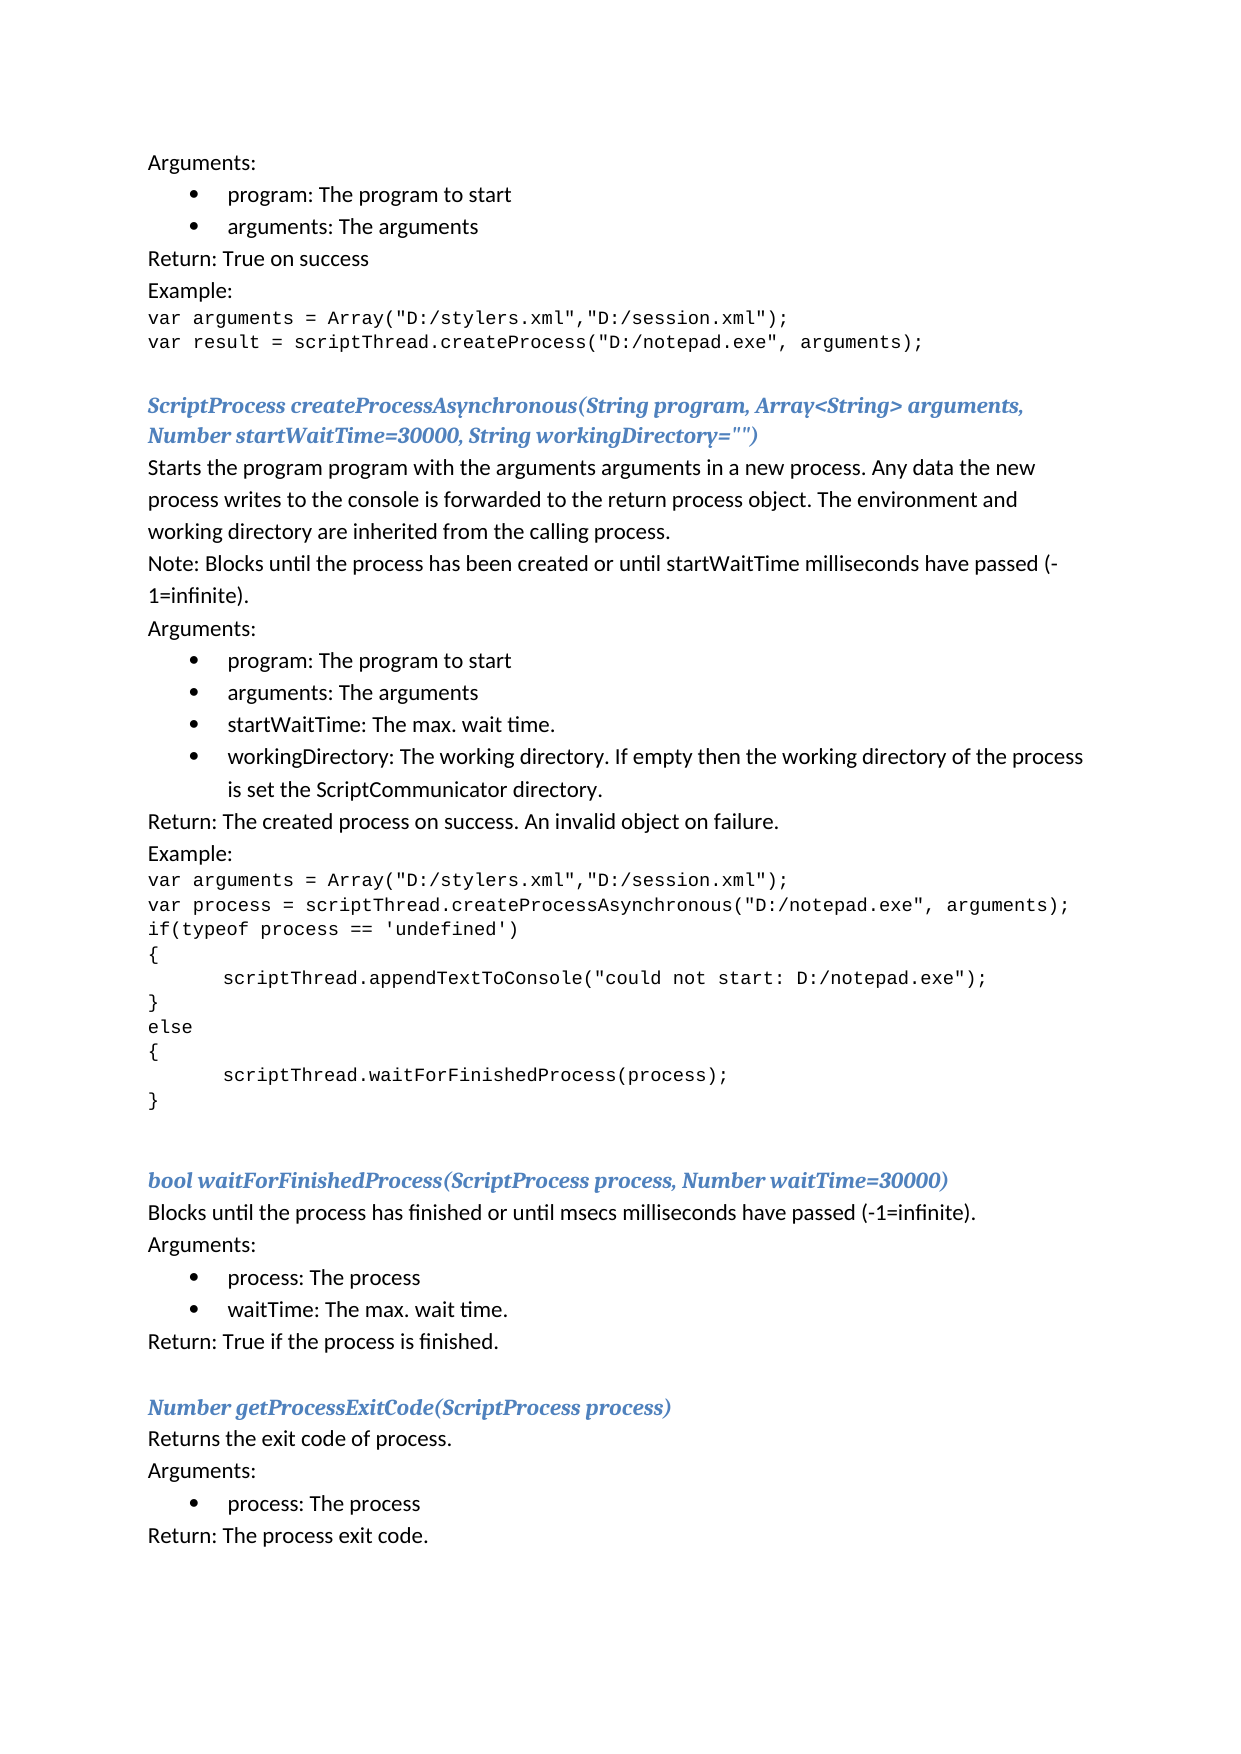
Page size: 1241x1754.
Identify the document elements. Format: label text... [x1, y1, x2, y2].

text Example: [148, 839, 1093, 867]
list process: The process [190, 1263, 1093, 1291]
text Blocks until the process has finished or until msecs milliseconds have passed (-1=infinite). [148, 1198, 1093, 1226]
list program: The program to start [190, 646, 1093, 674]
subtitle ScriptProcess createProcessAsynchronous(String program, Array<String> arguments, Number startWaitTime=30000, String workingDirectory="") [148, 392, 1093, 449]
text Note: Blocks until the process has been created or until startWaitTime milliseconds have passed (-1=infinite). [148, 549, 1093, 609]
text scriptThread.appendTextToConsole("could not start: D:/notepad.exe"); [148, 969, 1093, 990]
list process: The process [190, 1489, 1093, 1517]
text Return: The created process on success. An invalid object on failure. [148, 807, 1093, 835]
list startWaitTime: The max. wait time. [190, 710, 1093, 738]
text scriptThread.waitForFinishedProcess(process); [148, 1066, 1093, 1087]
subtitle Number getProcessExitCode(ScriptProcess process) [148, 1394, 1093, 1421]
list workingDirectory: The working directory. If empty then the working directory of the process is set the ScriptCommunicator directory. [190, 742, 1093, 803]
text var arguments = Array("D:/stylers.xml","D:/session.xml"); [148, 871, 1093, 892]
text Arguments: [148, 148, 1093, 176]
text { [148, 944, 1093, 966]
text } [148, 1091, 1093, 1112]
text var process = scriptThread.createProcessAsynchronous("D:/notepad.exe", arguments); [148, 896, 1093, 917]
text Returns the exit code of process. [148, 1424, 1093, 1452]
text Starts the program program with the arguments arguments in a new process. Any data the new process writes to the console is forwarded to the return process object. The environment and working directory are inherited from the calling process. [148, 453, 1093, 545]
list arguments: The arguments [190, 678, 1093, 706]
text Arguments: [148, 1230, 1093, 1258]
text var result = scriptThread.createProcess("D:/notepad.exe", arguments); [148, 333, 1093, 354]
text Return: True if the process is finished. [148, 1327, 1093, 1355]
text } [148, 993, 1093, 1014]
text Arguments: [148, 614, 1093, 642]
text Arguments: [148, 1457, 1093, 1485]
text else [148, 1017, 1093, 1039]
subtitle bool waitForFinishedProcess(ScriptProcess process, Number waitTime=30000) [148, 1168, 1093, 1194]
text { [148, 1042, 1093, 1063]
text if(typeof process == 'undefined') [148, 920, 1093, 941]
text Example: [148, 276, 1093, 304]
list program: The program to start [190, 180, 1093, 208]
text Return: True on success [148, 244, 1093, 272]
list waitTime: The max. wait time. [190, 1295, 1093, 1323]
text var arguments = Array("D:/stylers.xml","D:/session.xml"); [148, 308, 1093, 330]
list arguments: The arguments [190, 212, 1093, 240]
text Return: The process exit code. [148, 1521, 1093, 1549]
